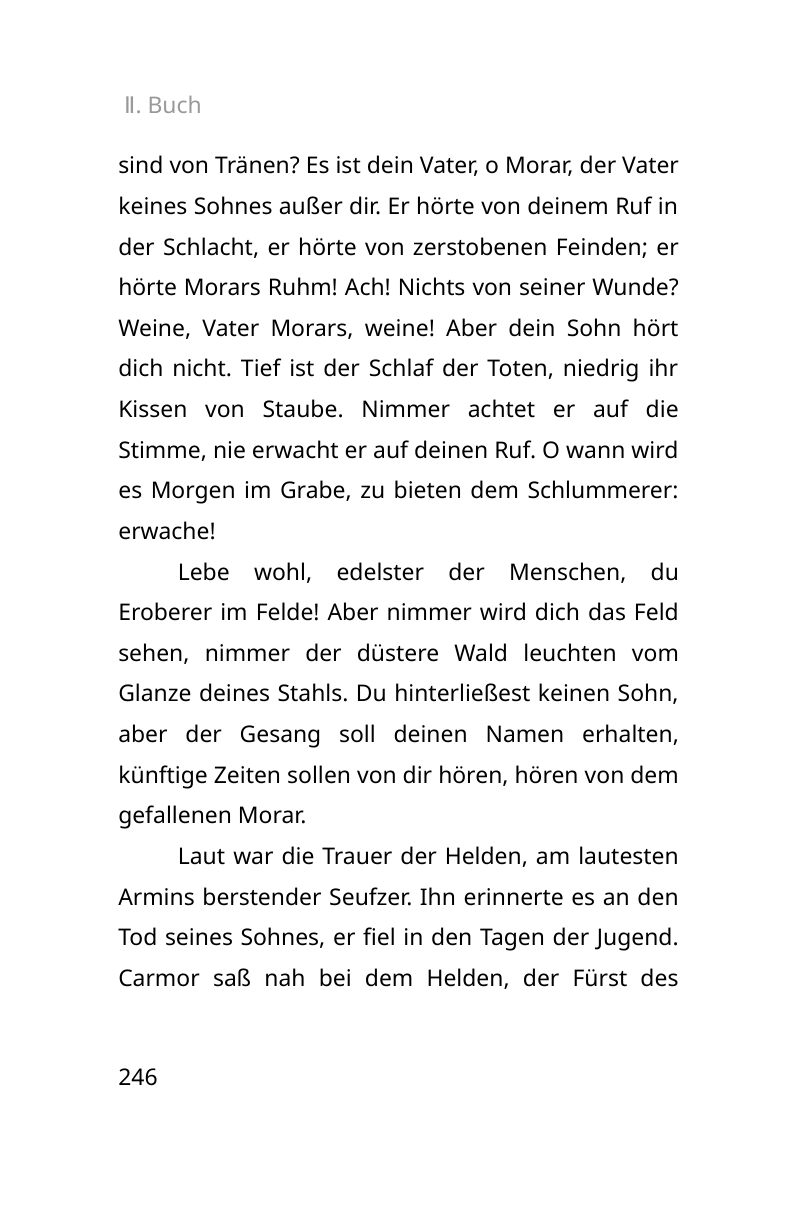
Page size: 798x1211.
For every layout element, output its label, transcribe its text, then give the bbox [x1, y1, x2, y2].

text Lebe wohl, edelster der Menschen, du Eroberer im Felde! Aber nimmer wird dich das Feld sehen, nimmer der düstere Wald leuchten vom Glanze deines Stahls. Du hinterließest keinen Sohn, aber der Gesang soll deinen Namen erhalten, künftige Zeiten sollen von dir hören, hören von dem gefallenen Morar. [118, 556, 679, 831]
text sind von Tränen? Es ist dein Vater, o Morar, der Vater keines Sohnes außer dir. Er hörte von deinem Ruf in der Schlacht, er hörte von zerstobenen Feinden; er hörte Morars Ruhm! Ach! Nichts von seiner Wunde? Weine, Vater Morars, weine! Aber dein Sohn hört dich nicht. Tief ist der Schlaf der Toten, niedrig ihr Kissen von Staube. Nimmer achtet er auf die Stimme, nie erwacht er auf deinen Ruf. O wann wird es Morgen im Grabe, zu bieten dem Schlummerer: erwache! [118, 149, 679, 546]
text Laut war die Trauer der Helden, am lautesten Armins berstender Seufzer. Ihn erinnerte es an den Tod seines Sohnes, er fiel in den Tagen der Jugend. Carmor saß nah bei dem Helden, der Fürst des [118, 840, 679, 993]
